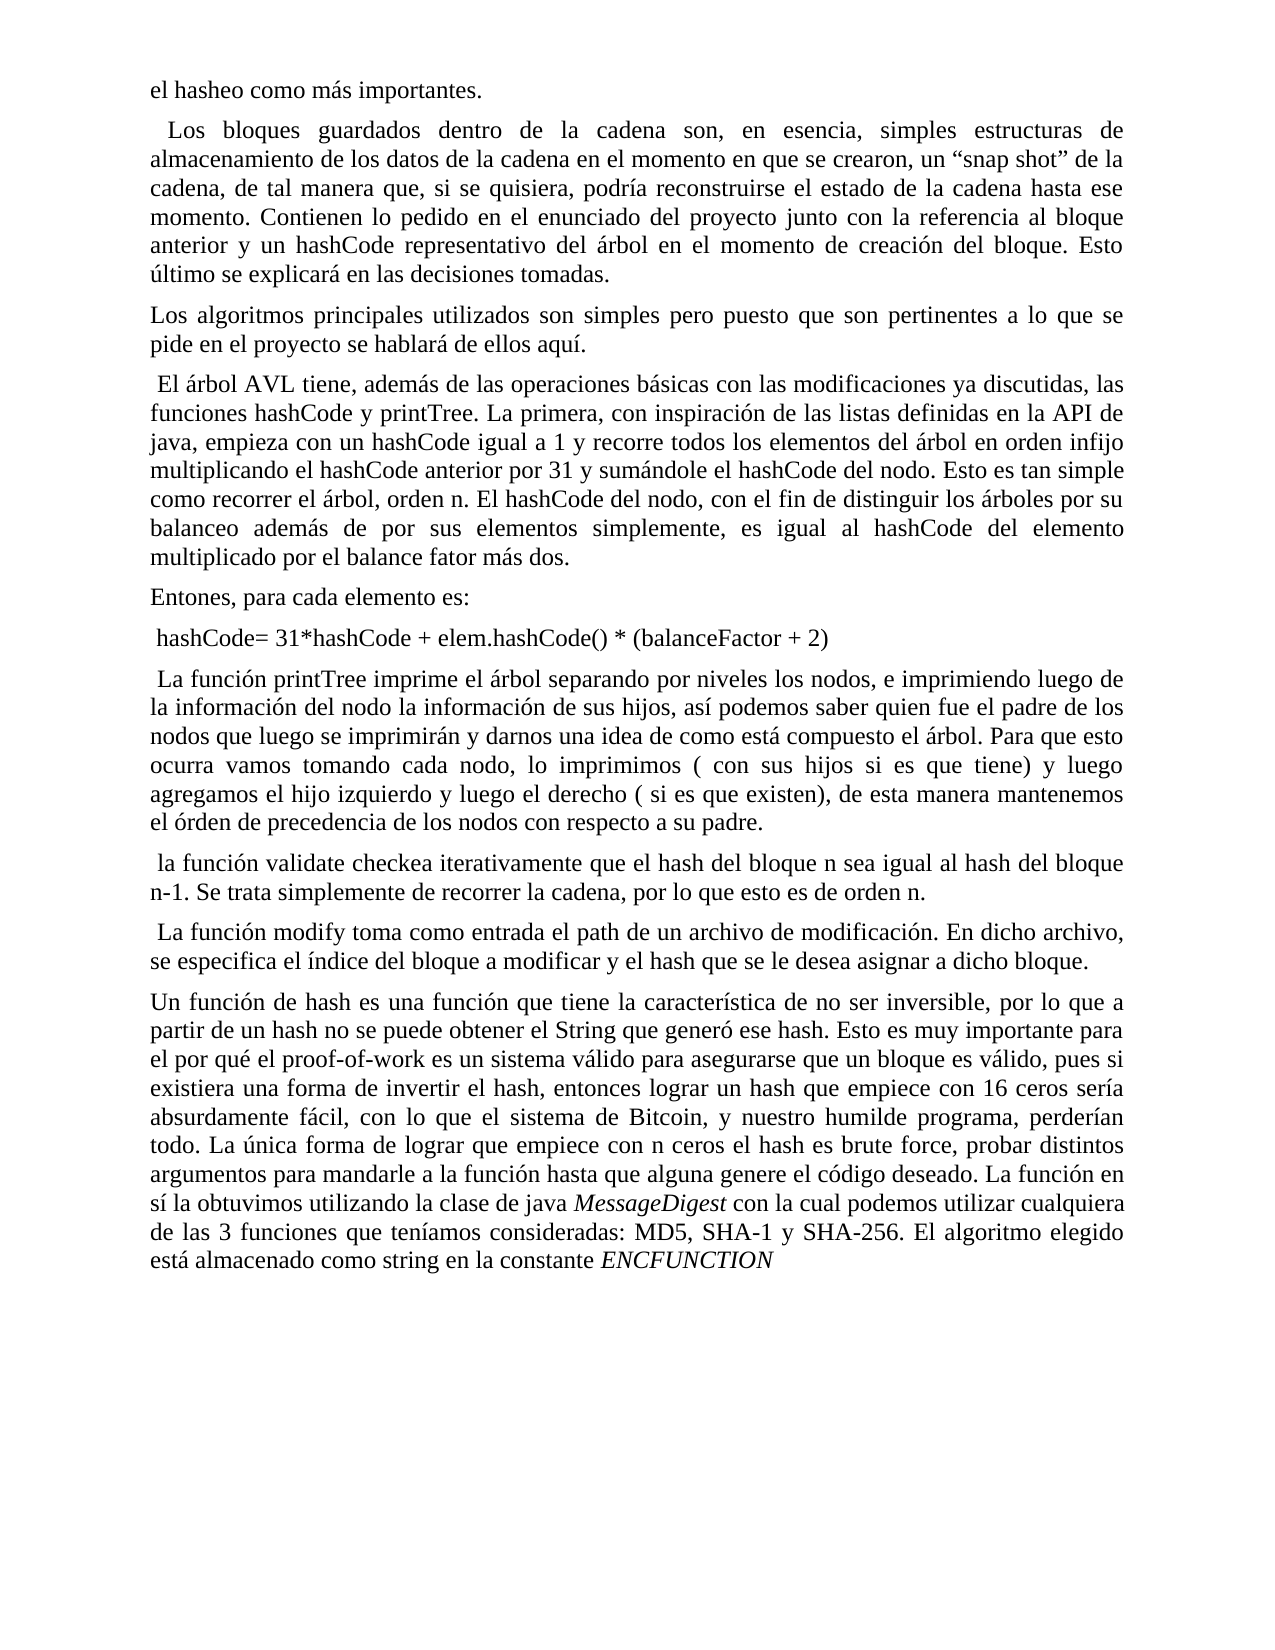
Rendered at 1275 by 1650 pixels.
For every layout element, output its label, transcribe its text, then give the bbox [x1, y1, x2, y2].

text Los bloques guardados dentro de la cadena son, en esencia, simples estructuras de almacenamiento de los datos de la cadena en el momento en que se crearon, un “snap shot” de la cadena, de tal manera que, si se quisiera, podría reconstruirse el estado de la cadena hasta ese momento. Contienen lo pedido en el enunciado del proyecto junto con la referencia al bloque anterior y un hashCode representativo del árbol en el momento de creación del bloque. Esto último se explicará en las decisiones tomadas. [150, 116, 1125, 288]
text La función printTree imprime el árbol separando por niveles los nodos, e imprimiendo luego de la información del nodo la información de sus hijos, así podemos saber quien fue el padre de los nodos que luego se imprimirán y darnos una idea de como está compuesto el árbol. Para que esto ocurra vamos tomando cada nodo, lo imprimimos ( con sus hijos si es que tiene) y luego agregamos el hijo izquierdo y luego el derecho ( si es que existen), de esta manera mantenemos el órden de precedencia de los nodos con respecto a su padre. [150, 664, 1125, 836]
text Los algoritmos principales utilizados son simples pero puesto que son pertinentes a lo que se pide en el proyecto se hablará de ellos aquí. [150, 300, 1125, 357]
text Un función de hash es una función que tiene la característica de no ser inversible, por lo que a partir de un hash no se puede obtener el String que generó ese hash. Esto es muy importante para el por qué el proof-of-work es un sistema válido para asegurarse que un bloque es válido, pues si existiera una forma de invertir el hash, entonces lograr un hash que empiece con 16 ceros sería absurdamente fácil, con lo que el sistema de Bitcoin, y nuestro humilde programa, perderían todo. La única forma de lograr que empiece con n ceros el hash es brute force, probar distintos argumentos para mandarle a la función hasta que alguna genere el código deseado. La función en sí la obtuvimos utilizando la clase de java MessageDigest con la cual podemos utilizar cualquiera de las 3 funciones que teníamos consideradas: MD5, SHA-1 y SHA-256. El algoritmo elegido está almacenado como string en la constante ENCFUNCTION [150, 987, 1125, 1274]
text el hasheo como más importantes. [150, 75, 1125, 104]
text La función modify toma como entrada el path de un archivo de modificación. En dicho archivo, se especifica el índice del bloque a modificar y el hash que se le desea asignar a dicho bloque. [150, 917, 1125, 975]
text la función validate checkea iterativamente que el hash del bloque n sea igual al hash del bloque n-1. Se trata simplemente de recorrer la cadena, por lo que esto es de orden n. [150, 848, 1125, 906]
text hashCode= 31*hashCode + elem.hashCode() * (balanceFactor + 2) [150, 623, 1125, 652]
text El árbol AVL tiene, además de las operaciones básicas con las modificaciones ya discutidas, las funciones hashCode y printTree. La primera, con inspiración de las listas definidas en la API de java, empieza con un hashCode igual a 1 y recorre todos los elementos del árbol en orden infijo multiplicando el hashCode anterior por 31 y sumándole el hashCode del nodo. Esto es tan simple como recorrer el árbol, orden n. El hashCode del nodo, con el fin de distinguir los árboles por su balanceo además de por sus elementos simplemente, es igual al hashCode del elemento multiplicado por el balance fator más dos. [150, 369, 1125, 571]
text Entones, para cada elemento es: [150, 582, 1125, 611]
